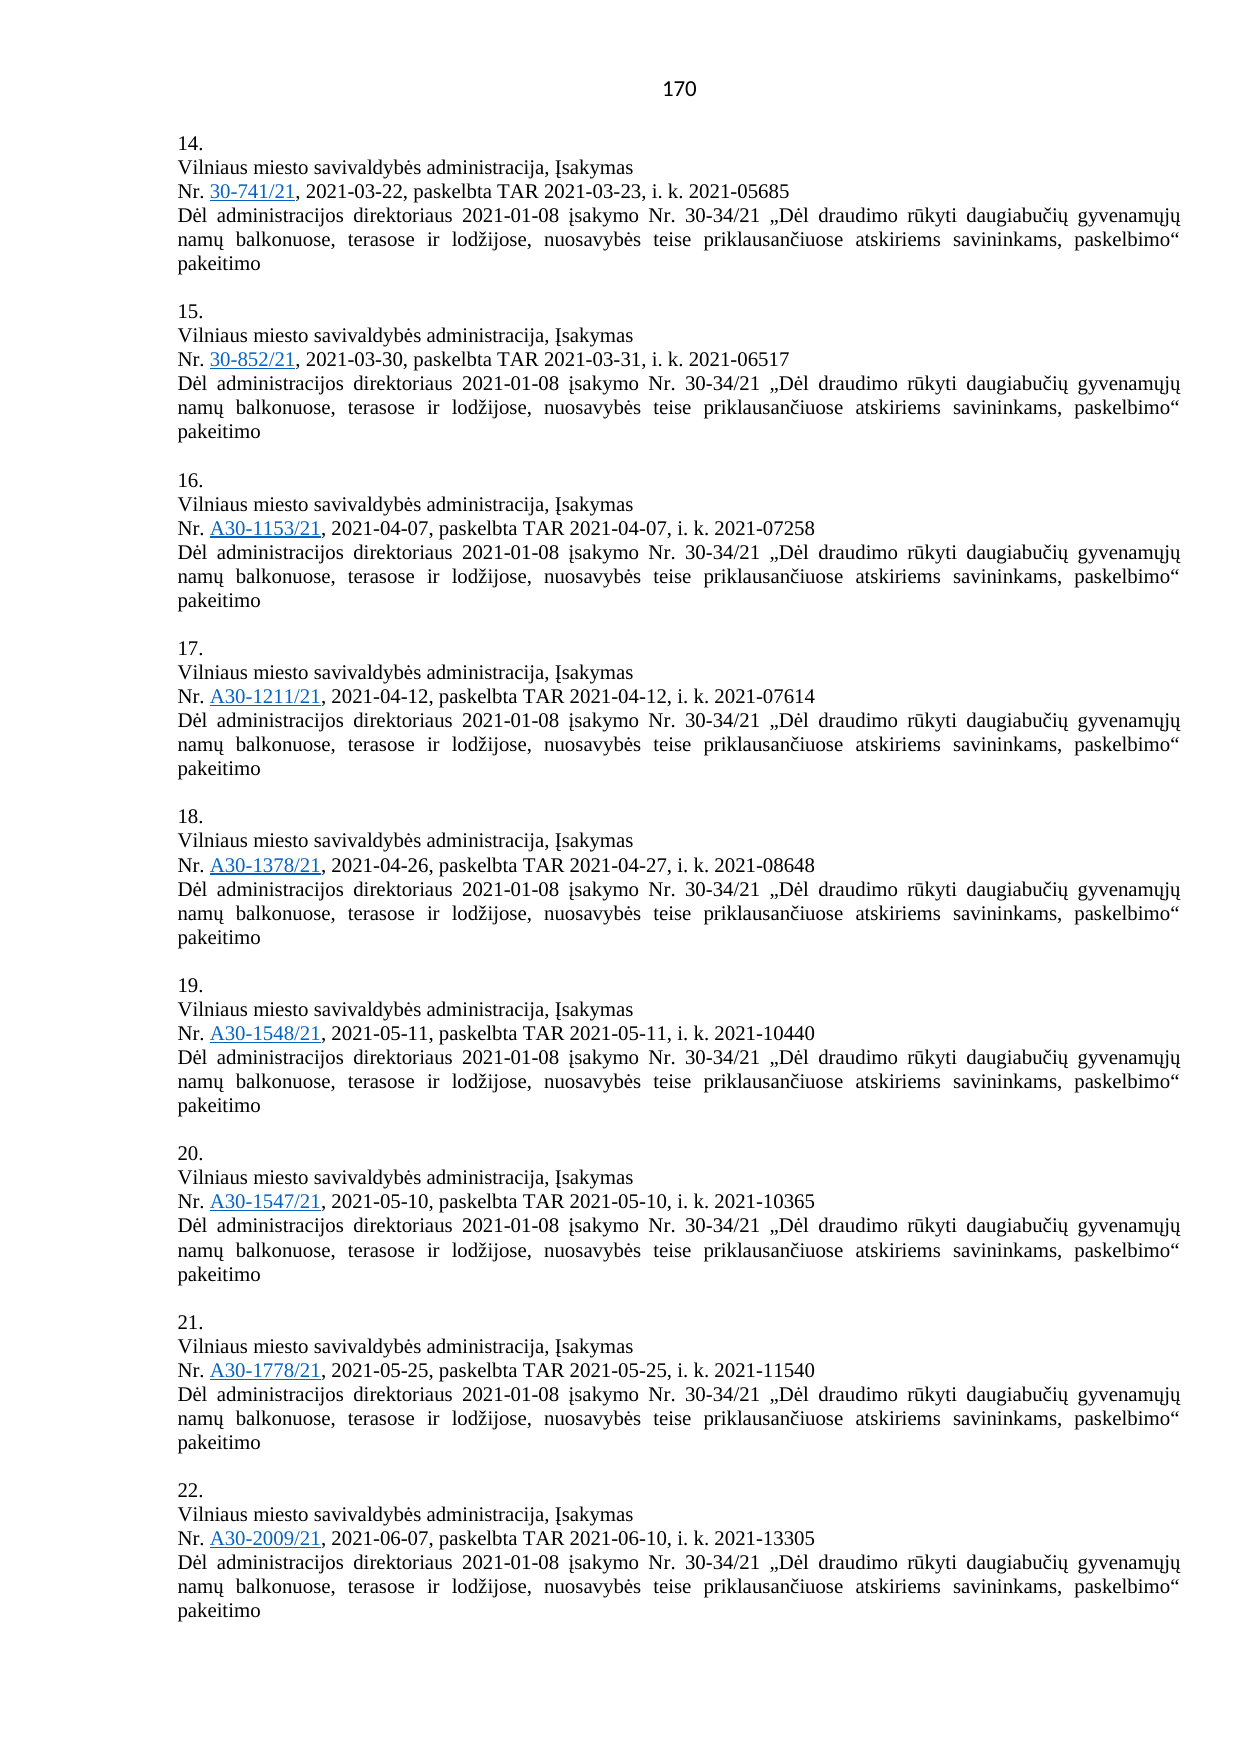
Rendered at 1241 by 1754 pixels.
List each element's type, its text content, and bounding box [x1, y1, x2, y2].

text Nr. A30-1778/21, 2021-05-25, paskelbta TAR 2021-05-25, i. k. 2021-11540 [177, 1358, 1181, 1382]
text Nr. A30-1378/21, 2021-04-26, paskelbta TAR 2021-04-27, i. k. 2021-08648 [177, 852, 1181, 877]
text Dėl administracijos direktoriaus 2021-01-08 įsakymo Nr. 30-34/21 „Dėl draudimo rūkyti daugiabučių gyvenamųjų namų balkonuose, terasose ir lodžijose, nuosavybės teise priklausančiuose atskiriems savininkams, paskelbimo“ pakeitimo [177, 1213, 1181, 1286]
text Vilniaus miesto savivaldybės administracija, Įsakymas [177, 155, 1181, 179]
text Dėl administracijos direktoriaus 2021-01-08 įsakymo Nr. 30-34/21 „Dėl draudimo rūkyti daugiabučių gyvenamųjų namų balkonuose, terasose ir lodžijose, nuosavybės teise priklausančiuose atskiriems savininkams, paskelbimo“ pakeitimo [177, 877, 1181, 949]
text 20. [177, 1141, 1181, 1165]
text Dėl administracijos direktoriaus 2021-01-08 įsakymo Nr. 30-34/21 „Dėl draudimo rūkyti daugiabučių gyvenamųjų namų balkonuose, terasose ir lodžijose, nuosavybės teise priklausančiuose atskiriems savininkams, paskelbimo“ pakeitimo [177, 708, 1181, 780]
text Dėl administracijos direktoriaus 2021-01-08 įsakymo Nr. 30-34/21 „Dėl draudimo rūkyti daugiabučių gyvenamųjų namų balkonuose, terasose ir lodžijose, nuosavybės teise priklausančiuose atskiriems savininkams, paskelbimo“ pakeitimo [177, 1045, 1181, 1117]
text Vilniaus miesto savivaldybės administracija, Įsakymas [177, 660, 1181, 684]
text Nr. A30-1547/21, 2021-05-10, paskelbta TAR 2021-05-10, i. k. 2021-10365 [177, 1189, 1181, 1213]
text 21. [177, 1310, 1181, 1334]
text Vilniaus miesto savivaldybės administracija, Įsakymas [177, 828, 1181, 852]
text Nr. 30-741/21, 2021-03-22, paskelbta TAR 2021-03-23, i. k. 2021-05685 [177, 179, 1181, 203]
text 19. [177, 973, 1181, 997]
text Vilniaus miesto savivaldybės administracija, Įsakymas [177, 1165, 1181, 1189]
text Vilniaus miesto savivaldybės administracija, Įsakymas [177, 1502, 1181, 1526]
text Vilniaus miesto savivaldybės administracija, Įsakymas [177, 997, 1181, 1021]
text Dėl administracijos direktoriaus 2021-01-08 įsakymo Nr. 30-34/21 „Dėl draudimo rūkyti daugiabučių gyvenamųjų namų balkonuose, terasose ir lodžijose, nuosavybės teise priklausančiuose atskiriems savininkams, paskelbimo“ pakeitimo [177, 540, 1181, 612]
text Dėl administracijos direktoriaus 2021-01-08 įsakymo Nr. 30-34/21 „Dėl draudimo rūkyti daugiabučių gyvenamųjų namų balkonuose, terasose ir lodžijose, nuosavybės teise priklausančiuose atskiriems savininkams, paskelbimo“ pakeitimo [177, 203, 1181, 275]
text Dėl administracijos direktoriaus 2021-01-08 įsakymo Nr. 30-34/21 „Dėl draudimo rūkyti daugiabučių gyvenamųjų namų balkonuose, terasose ir lodžijose, nuosavybės teise priklausančiuose atskiriems savininkams, paskelbimo“ pakeitimo [177, 1550, 1181, 1622]
text Nr. A30-1153/21, 2021-04-07, paskelbta TAR 2021-04-07, i. k. 2021-07258 [177, 516, 1181, 540]
text Vilniaus miesto savivaldybės administracija, Įsakymas [177, 1334, 1181, 1358]
text Vilniaus miesto savivaldybės administracija, Įsakymas [177, 492, 1181, 516]
text 17. [177, 636, 1181, 660]
text Nr. A30-2009/21, 2021-06-07, paskelbta TAR 2021-06-10, i. k. 2021-13305 [177, 1526, 1181, 1550]
text Nr. A30-1548/21, 2021-05-11, paskelbta TAR 2021-05-11, i. k. 2021-10440 [177, 1021, 1181, 1045]
text Nr. A30-1211/21, 2021-04-12, paskelbta TAR 2021-04-12, i. k. 2021-07614 [177, 684, 1181, 708]
text Vilniaus miesto savivaldybės administracija, Įsakymas [177, 323, 1181, 347]
text 14. [177, 131, 1181, 155]
text 22. [177, 1478, 1181, 1502]
text 18. [177, 804, 1181, 828]
text Nr. 30-852/21, 2021-03-30, paskelbta TAR 2021-03-31, i. k. 2021-06517 [177, 347, 1181, 371]
text Dėl administracijos direktoriaus 2021-01-08 įsakymo Nr. 30-34/21 „Dėl draudimo rūkyti daugiabučių gyvenamųjų namų balkonuose, terasose ir lodžijose, nuosavybės teise priklausančiuose atskiriems savininkams, paskelbimo“ pakeitimo [177, 371, 1181, 443]
text 15. [177, 299, 1181, 323]
text Dėl administracijos direktoriaus 2021-01-08 įsakymo Nr. 30-34/21 „Dėl draudimo rūkyti daugiabučių gyvenamųjų namų balkonuose, terasose ir lodžijose, nuosavybės teise priklausančiuose atskiriems savininkams, paskelbimo“ pakeitimo [177, 1382, 1181, 1454]
text 16. [177, 467, 1181, 492]
